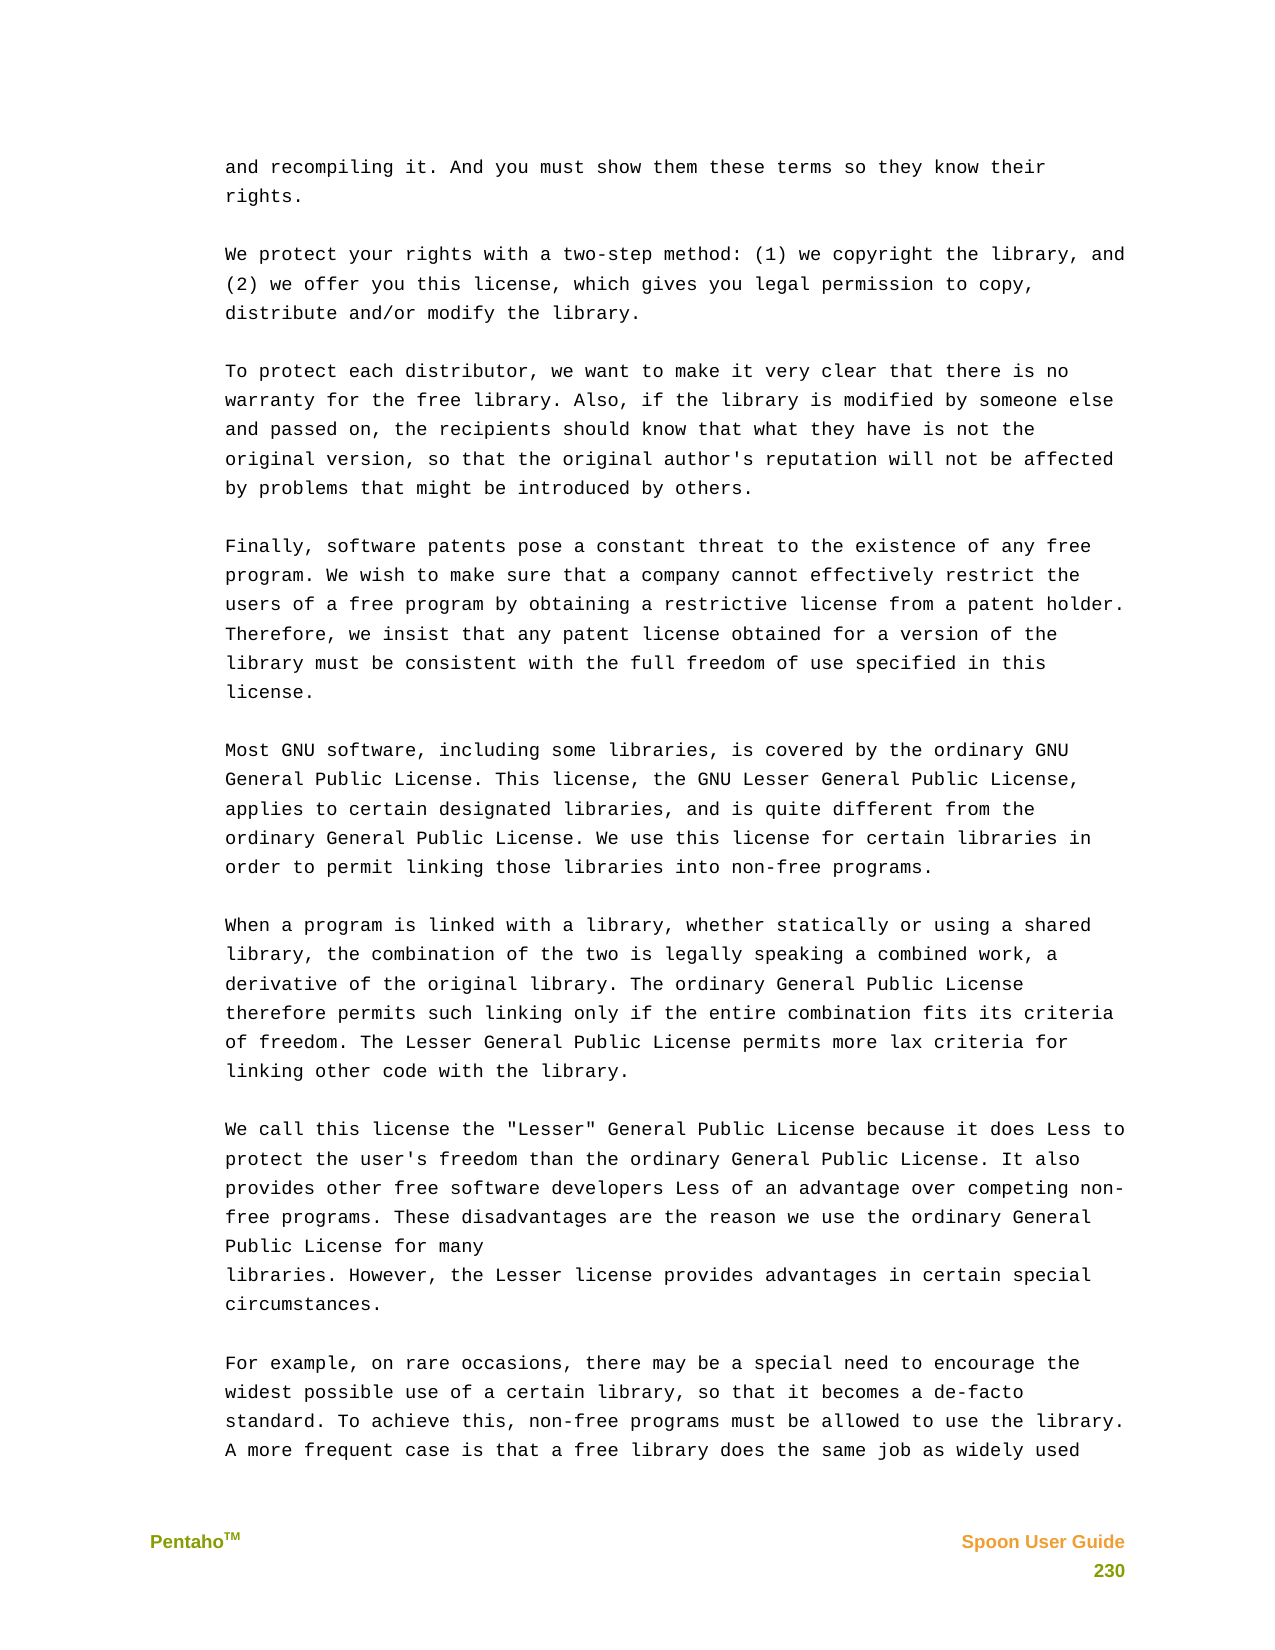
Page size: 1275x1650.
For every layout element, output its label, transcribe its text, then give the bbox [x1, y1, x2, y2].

text We protect your rights with a two-step method: (1) we copyright the library, and (2) we offer you this license, which gives you legal permission to copy, distribute and/or modify the library. [225, 237, 1125, 325]
text For example, on rare occasions, there may be a special need to encourage the widest possible use of a certain library, so that it becomes a de-facto standard. To achieve this, non-free programs must be allowed to use the library. A more frequent case is that a free library does the same job as widely used [225, 1346, 1125, 1462]
text To protect each distributor, we want to make it very clear that there is no warranty for the free library. Also, if the library is modified by someone else and passed on, the recipients should know that what they have is not the original version, so that the original author's reputation will not be affected by problems that might be introduced by others. [225, 354, 1125, 500]
text Finally, software patents pose a constant threat to the existence of any free program. We wish to make sure that a company cannot effectively restrict the users of a free program by obtaining a restrictive license from a patent holder. Therefore, we insist that any patent license obtained for a version of the library must be consistent with the full freedom of use specified in this license. [225, 529, 1125, 704]
text and recompiling it. And you must show them these terms so they know their rights. [225, 150, 1125, 208]
text We call this license the "Lesser" General Public License because it does Less to protect the user's freedom than the ordinary General Public License. It also provides other free software developers Less of an advantage over competing non-free programs. These disadvantages are the reason we use the ordinary General Public License for many [225, 1112, 1125, 1258]
text When a program is linked with a library, whether statically or using a shared library, the combination of the two is legally speaking a combined work, a derivative of the original library. The ordinary General Public License therefore permits such linking only if the entire combination fits its criteria of freedom. The Lesser General Public License permits more lax criteria for linking other code with the library. [225, 908, 1125, 1083]
text libraries. However, the Lesser license provides advantages in certain special circumstances. [225, 1258, 1125, 1317]
text Most GNU software, including some libraries, is covered by the ordinary GNU General Public License. This license, the GNU Lesser General Public License, applies to certain designated libraries, and is quite different from the ordinary General Public License. We use this license for certain libraries in order to permit linking those libraries into non-free programs. [225, 733, 1125, 879]
